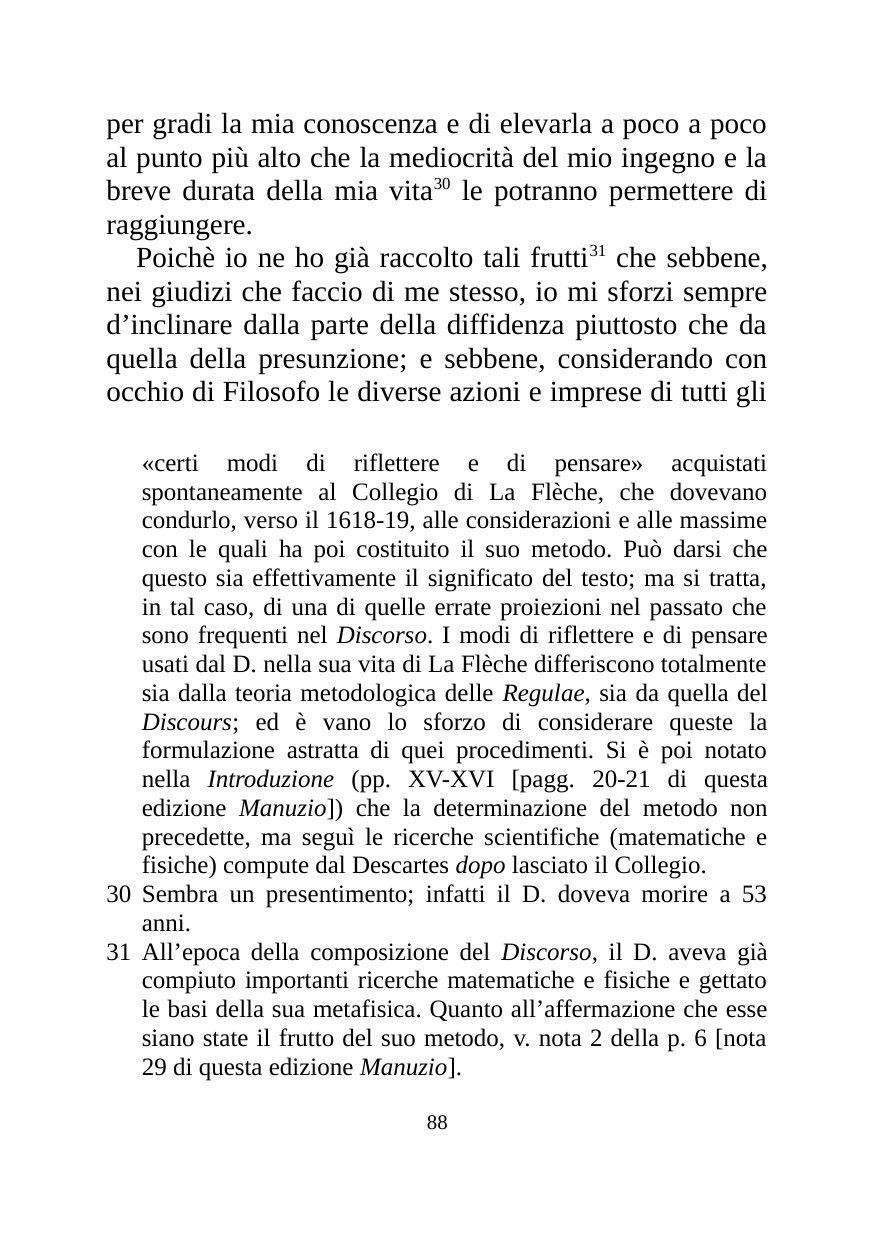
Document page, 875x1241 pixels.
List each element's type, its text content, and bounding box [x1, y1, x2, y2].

text Poichè io ne ho già raccolto tali frutti che sebbene, nei giudizi che faccio di me stesso, io mi sforzi sempre d’inclinare dalla parte della diffidenza piuttosto che da quella della presunzione; e sebbene, considerando con occhio di Filosofo le diverse azioni e imprese di tutti gli [106, 240, 768, 408]
text per gradi la mia conoscenza e di elevarla a poco a poco al punto più alto che la mediocrità del mio ingegno e la breve durata della mia vita le potranno permettere di raggiungere. [106, 106, 768, 240]
text Sembra un presentimento; infatti il D. doveva morire a 53 anni. [106, 879, 768, 937]
text All’epoca della composizione del Discorso, il D. aveva già compiuto importanti ricerche matematiche e fisiche e gettato le basi della sua metafisica. Quanto all’affermazione che esse siano state il frutto del suo metodo, v. nota 2 della p. 6 [nota 29 di questa edizione Manuzio]. [106, 937, 768, 1080]
text «certi modi di riflettere e di pensare» acquistati spontaneamente al Collegio di La Flèche, che dovevano condurlo, verso il 1618-19, alle considerazioni e alle massime con le quali ha poi costituito il suo metodo. Può darsi che questo sia effettivamente il significato del testo; ma si tratta, in tal caso, di una di quelle errate proiezioni nel passato che sono frequenti nel Discorso. I modi di riflettere e di pensare usati dal D. nella sua vita di La Flèche differiscono totalmente sia dalla teoria metodologica delle Regulae, sia da quella del Discours; ed è vano lo sforzo di considerare queste la formulazione astratta di quei procedimenti. Si è poi notato nella Introduzione (pp. XV-XVI [pagg. 20-21 di questa edizione Manuzio]) che la determinazione del metodo non precedette, ma seguì le ricerche scientifiche (matematiche e fisiche) compute dal Descartes dopo lasciato il Collegio. [106, 448, 768, 879]
